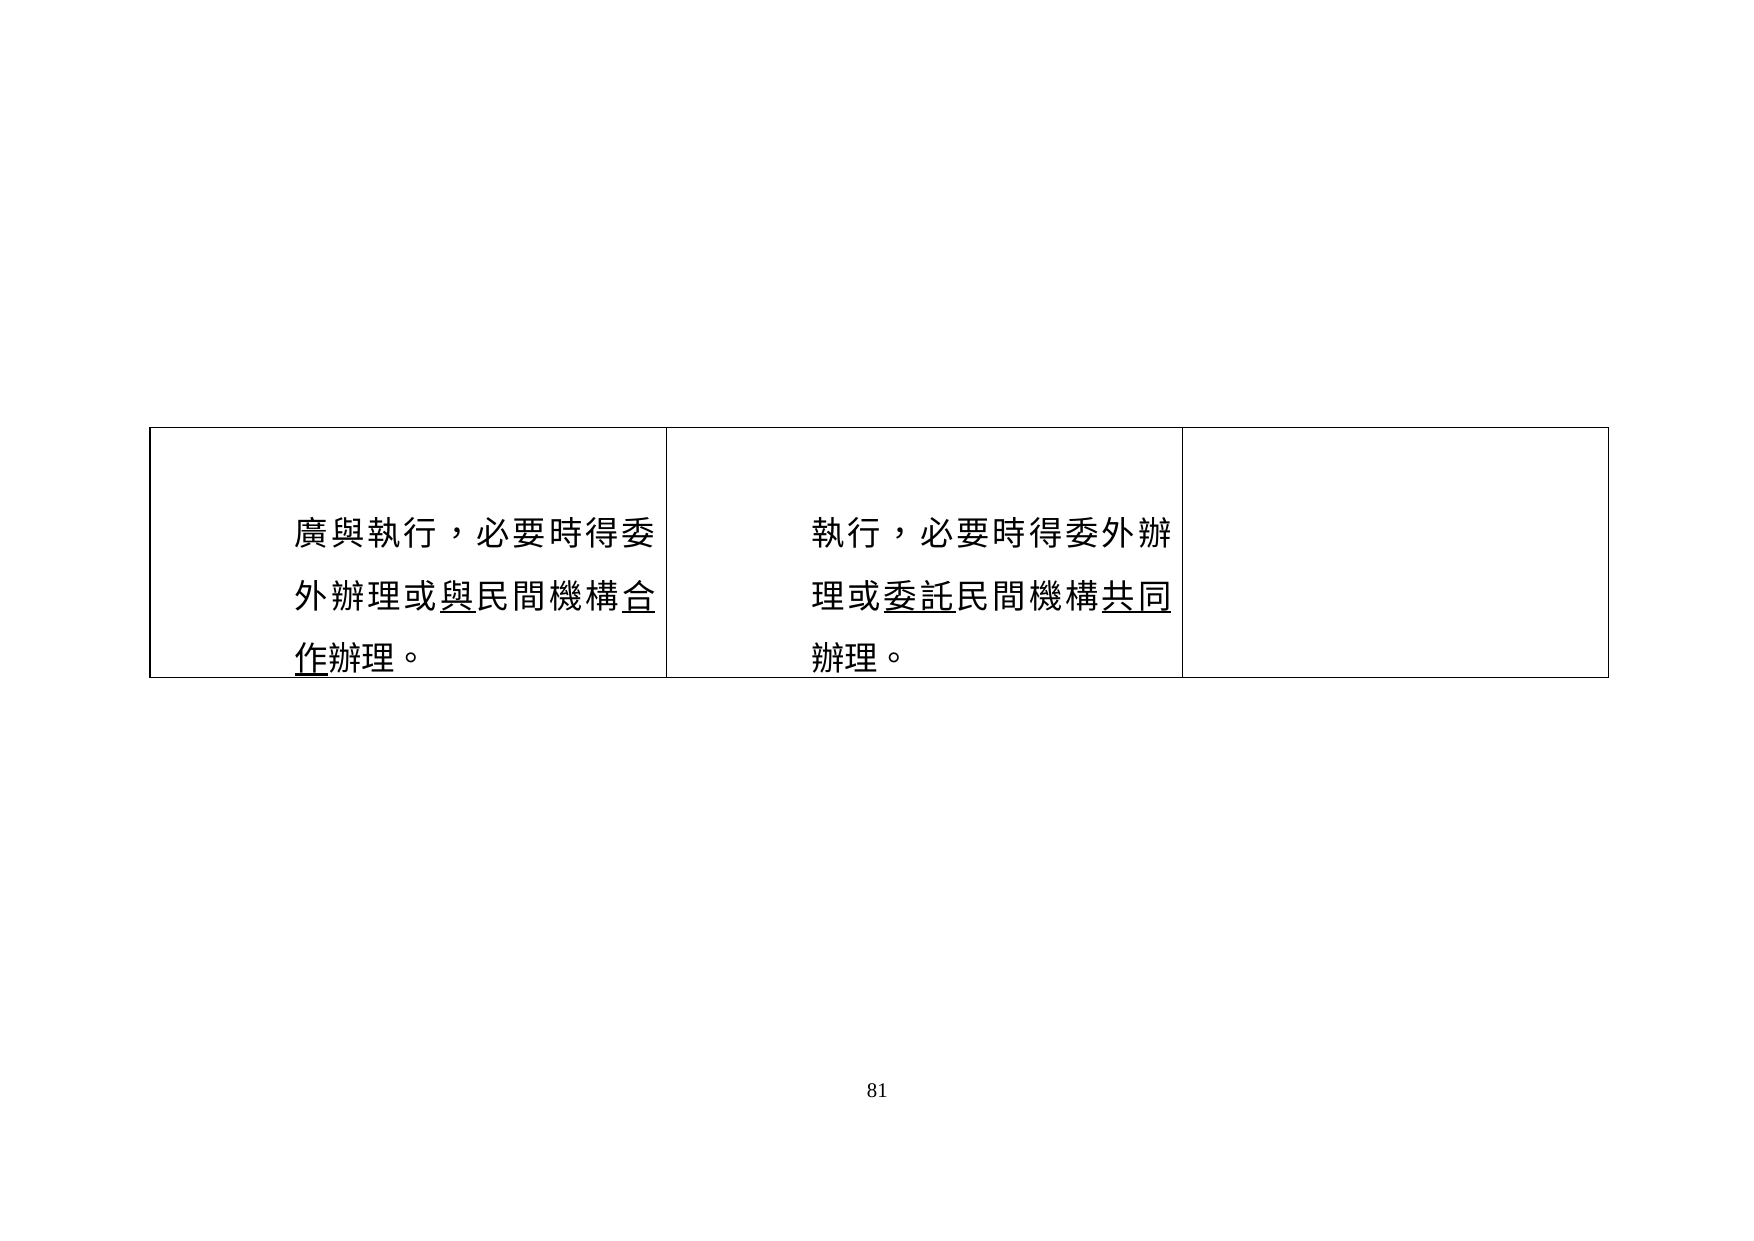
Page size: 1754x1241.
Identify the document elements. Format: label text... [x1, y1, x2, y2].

table_cell [1183, 428, 1608, 677]
table_cell 執行，必要時得委外辦理或委託民間機構共同辦理。 [667, 428, 1182, 677]
table_cell 廣與執行，必要時得委外辦理或與民間機構合作辦理。 [151, 428, 666, 677]
